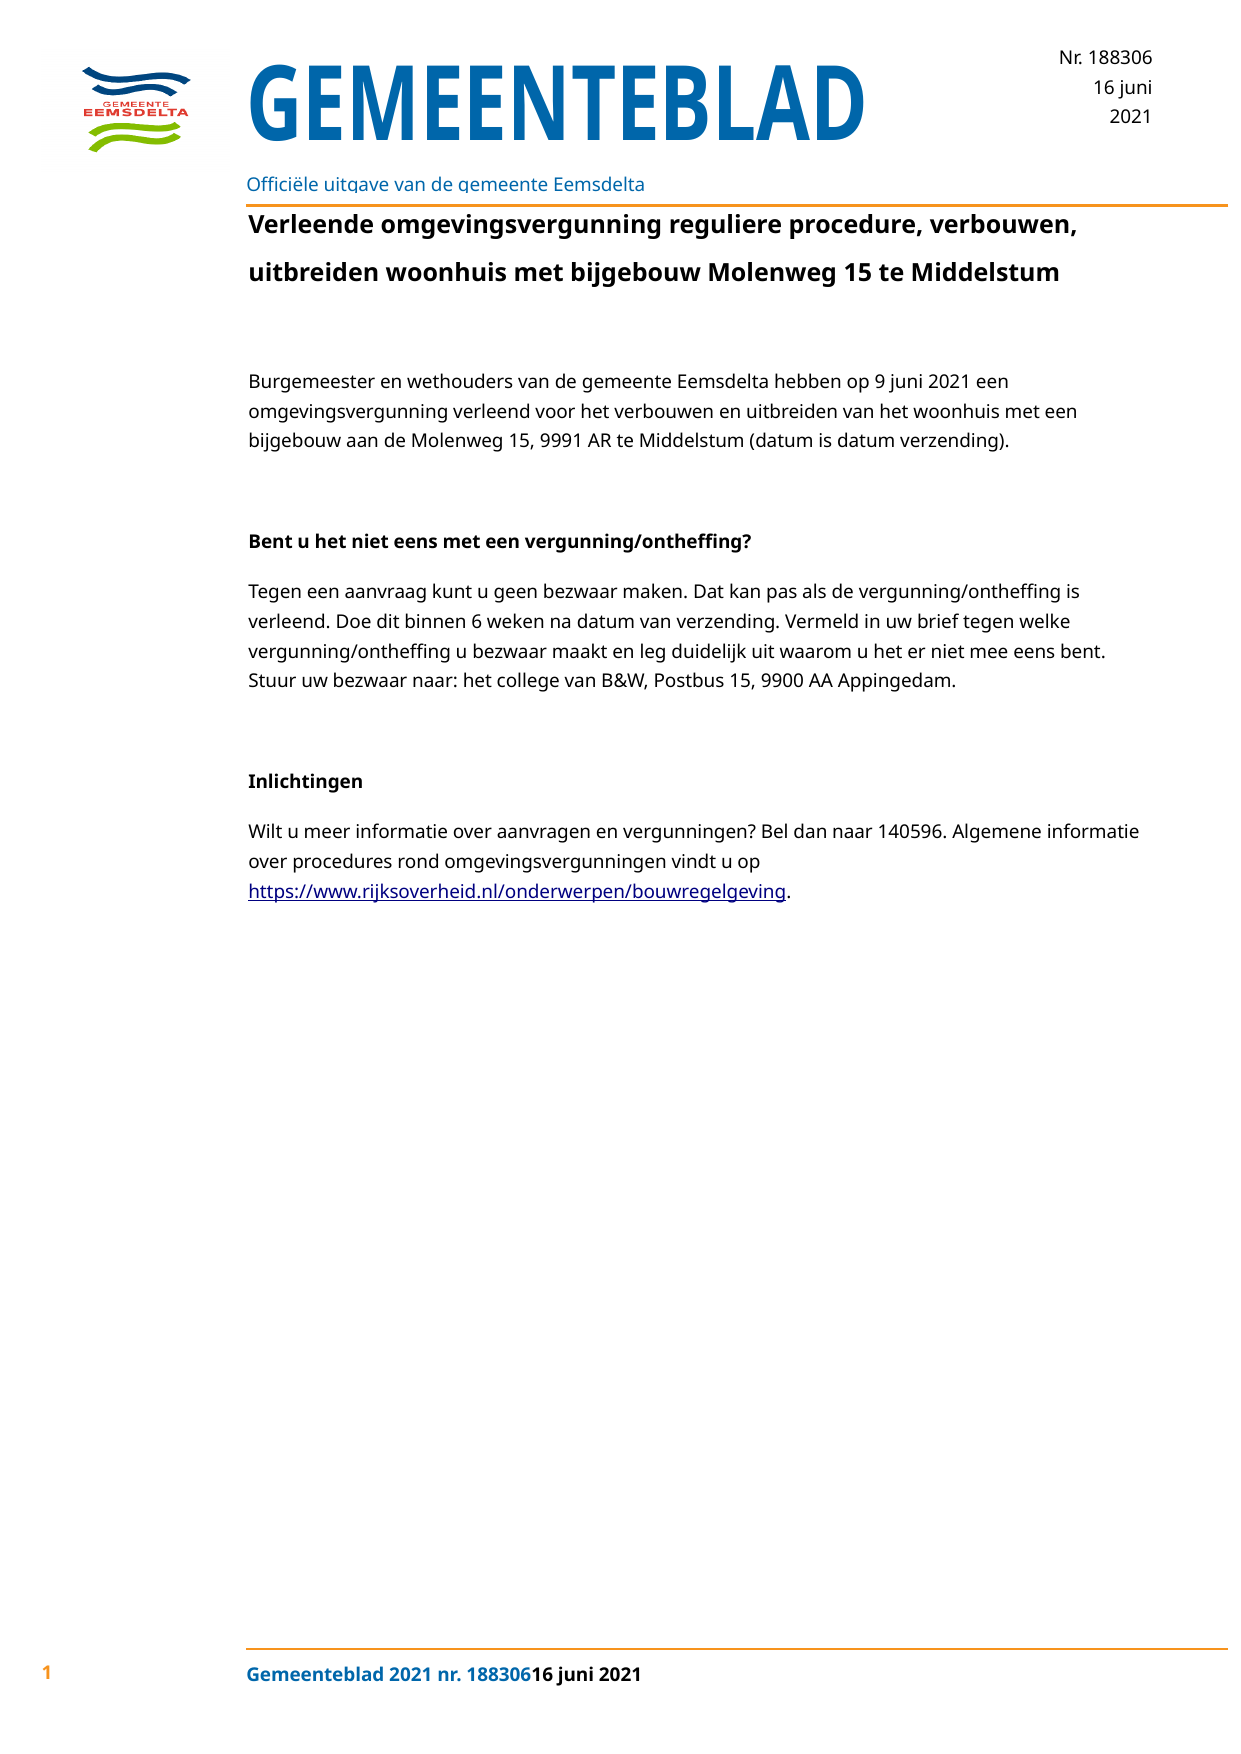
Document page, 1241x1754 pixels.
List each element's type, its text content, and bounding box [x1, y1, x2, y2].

picture [41, 47, 231, 172]
text Burgemeester en wethouders van de gemeente Eemsdelta hebben op 9 juni 2021 een omgevingsvergunning verleend voor het verbouwen en uitbreiden van het woonhuis met een bijgebouw aan de Molenweg 15, 9991 AR te Middelstum (datum is datum verzending). [248, 368, 1152, 453]
text Tegen een aanvraag kunt u geen bezwaar maken. Dat kan pas als de vergunning/ontheffing is verleend. Doe dit binnen 6 weken na datum van verzending. Vermeld in uw brief tegen welke vergunning/ontheffing u bezwaar maakt en leg duidelijk uit waarom u het er niet mee eens bent. Stuur uw bezwaar naar: het college van B&W, Postbus 15, 9900 AA Appingedam. [248, 579, 1152, 693]
text Inlichtingen [248, 768, 1152, 794]
text Bent u het niet eens met een vergunning/ontheffing? [248, 528, 1152, 554]
text Wilt u meer informatie over aanvragen en vergunningen? Bel dan naar 140596. Algemene informatie over procedures rond omgevingsvergunningen vindt u op https://www.rijksoverheid.nl/onderwerpen/bouwregelgeving. [248, 819, 1152, 904]
text Verleende omgevingsvergunning reguliere procedure, verbouwen, uitbreiden woonhuis met bijgebouw Molenweg 15 te Middelstum [248, 207, 1152, 288]
